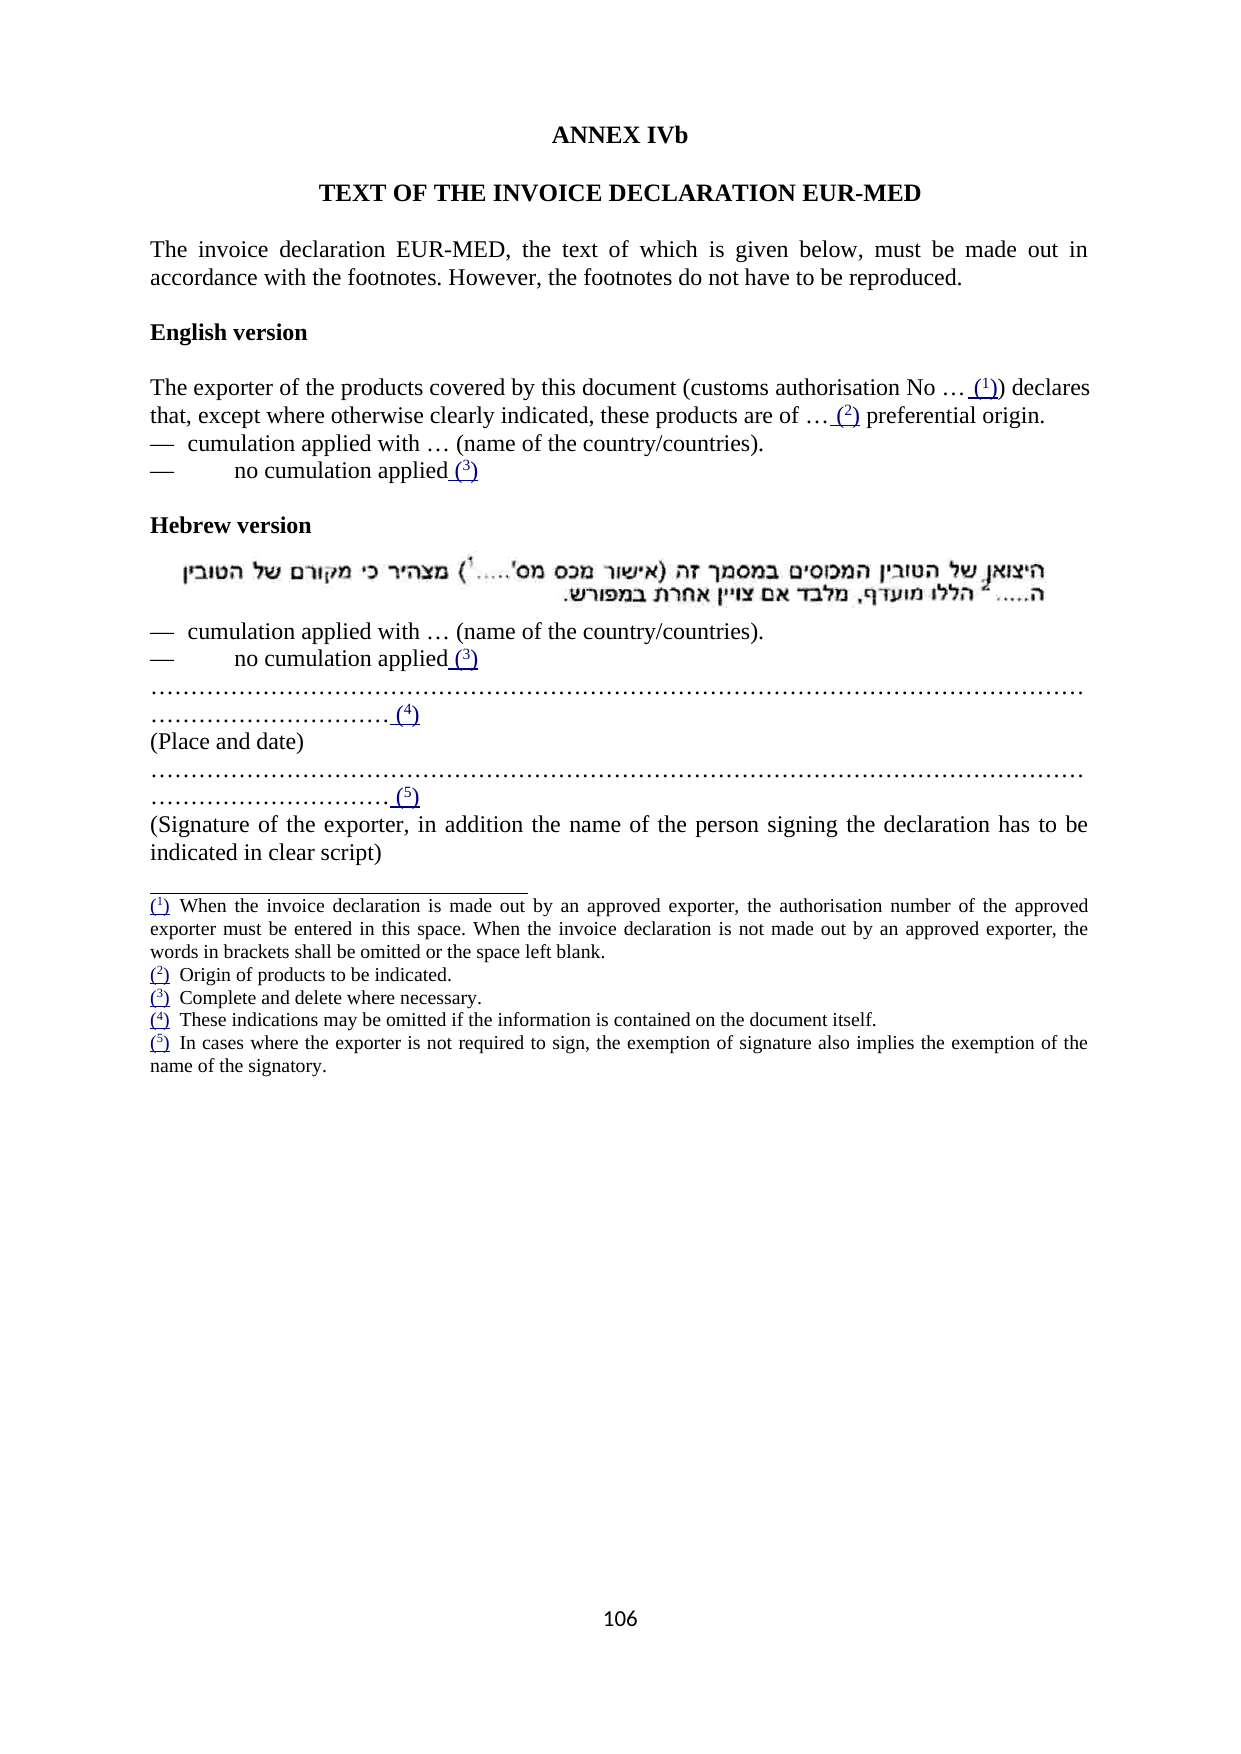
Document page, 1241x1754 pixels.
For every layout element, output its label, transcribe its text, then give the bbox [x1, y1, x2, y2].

table_header cumulation applied with … (name of the country/countries). [188, 429, 1090, 456]
text Hebrew version [150, 511, 1090, 539]
text ANNEX IVb [150, 120, 1090, 149]
text (1) When the invoice declaration is made out by an approved exporter, the authorisation number of the approved exporter must be entered in this space. When the invoice declaration is not made out by an approved exporter, the words in brackets shall be omitted or the space left blank. [150, 894, 1090, 963]
table_header cumulation applied with … (name of the country/countries). [188, 617, 1090, 644]
table_header no cumulation applied (3) [234, 456, 1090, 484]
text (4) These indications may be omitted if the information is contained on the document itself. [150, 1008, 1090, 1031]
table_header — [150, 617, 187, 644]
text (5) In cases where the exporter is not required to sign, the exemption of signature also implies the exemption of the name of the signatory. [150, 1031, 1090, 1077]
text (3) Complete and delete where necessary. [150, 986, 1090, 1008]
table_header no cumulation applied (3) [234, 644, 1090, 672]
text English version [150, 318, 1090, 346]
text The invoice declaration EUR-MED, the text of which is given below, must be made out in accordance with the footnotes. However, the footnotes do not have to be reproduced. [150, 235, 1090, 291]
text (2) Origin of products to be indicated. [150, 963, 1090, 986]
table_header — [150, 644, 234, 672]
table_header — [150, 456, 234, 484]
text TEXT OF THE INVOICE DECLARATION EUR-MED [150, 178, 1090, 207]
table_header — [150, 429, 187, 456]
text (Place and date) [150, 727, 1090, 755]
text ………………………………………………………………………………………………………………………………… (5) (Signature of the exporter, in addition the name of the person signing the declaration has to be indicated in clear script) [150, 755, 1090, 865]
text The exporter of the products covered by this document (customs authorisation No … (1)) declares that, except where otherwise clearly indicated, these products are of … (2) preferential origin. [150, 373, 1090, 428]
text ………………………………………………………………………………………………………………………………… (4) [150, 672, 1090, 727]
